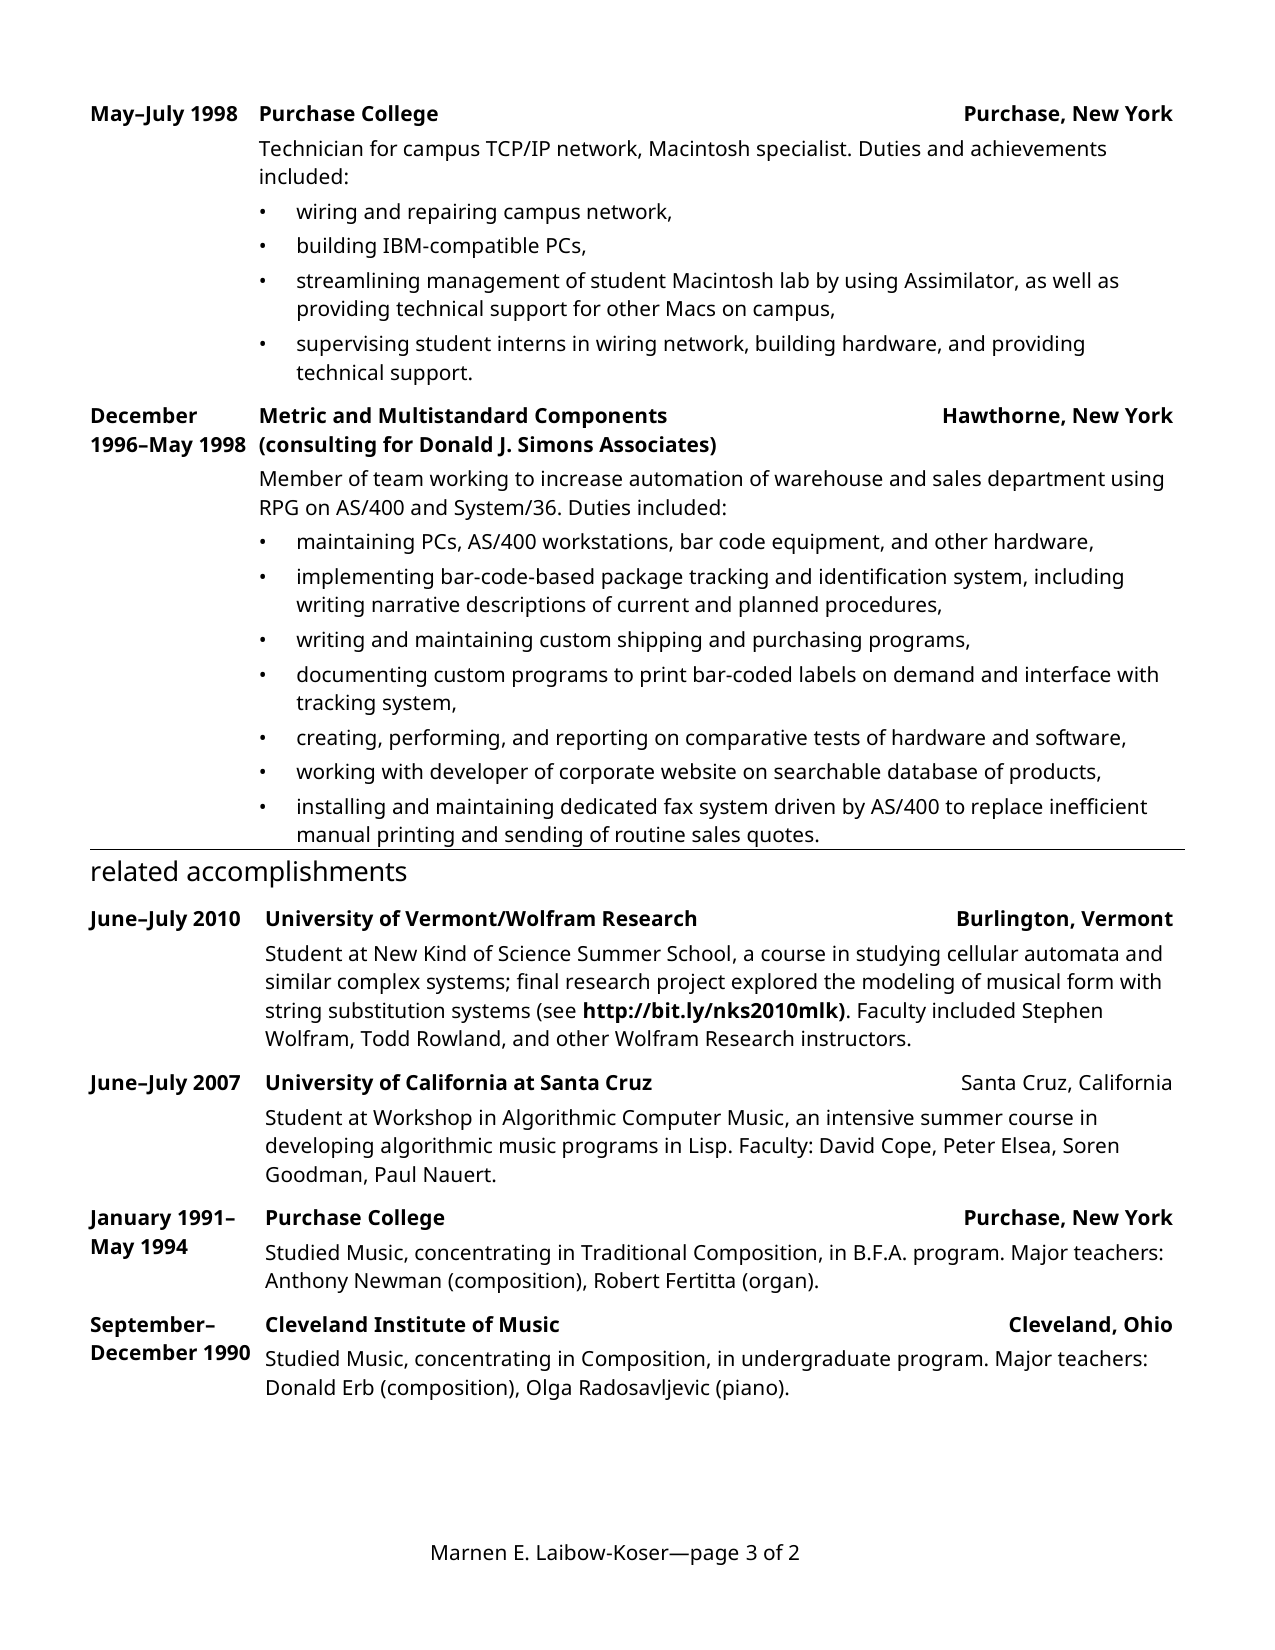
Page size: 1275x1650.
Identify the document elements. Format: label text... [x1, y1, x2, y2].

table_cell Purchase College Purchase, New York Studied Music, concentrating in Traditional Composition, in B.F.A. program. Major teachers: Anthony Newman (composition), Robert Fertitta (organ). [265, 1188, 1185, 1295]
table_cell May–July 1998 [90, 84, 258, 386]
table_cell December 1996–May 1998 [90, 386, 258, 849]
table_header University of Vermont/Wolfram Research Burlington, Vermont Student at New Kind of Science Summer School, a course in studying cellular automata and similar complex systems; ﬁnal research project explored the modeling of musical form with string substitution systems (see http://bit.ly/nks2010mlk). Faculty included Stephen Wolfram, Todd Rowland, and other Wolfram Research instructors. [265, 889, 1185, 1053]
table_cell September–December 1990 [90, 1295, 265, 1401]
table_cell Cleveland Institute of Music Cleveland, Ohio Studied Music, concentrating in Composition, in undergraduate program. Major teachers: Donald Erb (composition), Olga Radosavljevic (piano). [265, 1295, 1185, 1401]
table_cell University of California at Santa Cruz Santa Cruz, California Student at Workshop in Algorithmic Computer Music, an intensive summer course in developing algorithmic music programs in Lisp. Faculty: David Cope, Peter Elsea, Soren Goodman, Paul Nauert. [265, 1053, 1185, 1188]
text related accomplishments [90, 850, 1185, 889]
table_header June–July 2010 [90, 889, 265, 1053]
table_cell January 1991–May 1994 [90, 1188, 265, 1295]
table_cell Metric and Multistandard Components Hawthorne, New York (consulting for Donald J. Simons Associates) Member of team working to increase automation of warehouse and sales department using RPG on AS/400 and System/36. Duties included: maintaining PCs, AS/400 workstations, bar code equipment, and other hardware, implementing bar-code-based package tracking and identification system, including writing narrative descriptions of current and planned procedures, writing and maintaining custom shipping and purchasing programs, documenting custom programs to print bar-coded labels on demand and interface with tracking system, creating, performing, and reporting on comparative tests of hardware and software, working with developer of corporate website on searchable database of products, installing and maintaining dedicated fax system driven by AS/400 to replace inefficient manual printing and sending of routine sales quotes. [259, 386, 1185, 849]
table_cell June–July 2007 [90, 1053, 265, 1188]
table_cell Purchase College Purchase, New York Technician for campus TCP/IP network, Macintosh specialist. Duties and achievements included: wiring and repairing campus network, building IBM-compatible PCs, streamlining management of student Macintosh lab by using Assimilator, as well as providing technical support for other Macs on campus, supervising student interns in wiring network, building hardware, and providing technical support. [259, 84, 1185, 386]
